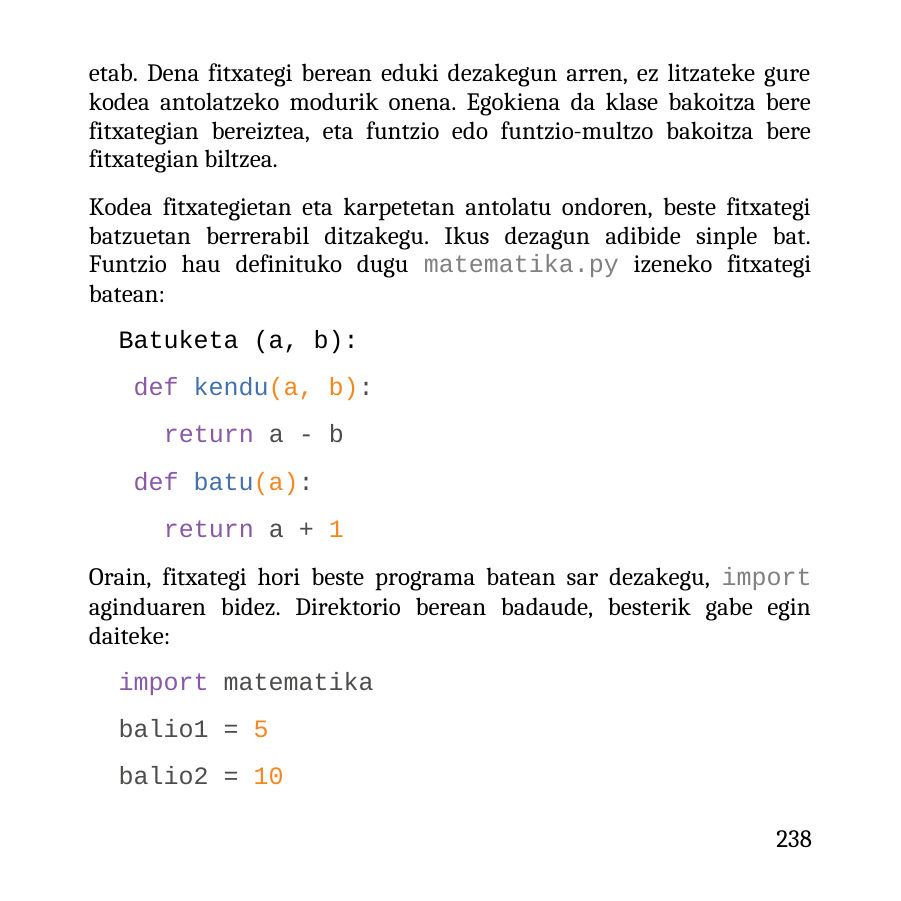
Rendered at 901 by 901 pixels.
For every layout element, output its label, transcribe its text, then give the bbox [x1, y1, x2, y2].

text def kendu(a, b): [118, 375, 811, 403]
text return a - b [118, 422, 811, 450]
text balio1 = 5 [118, 717, 811, 745]
text def batu(a): [118, 469, 811, 497]
text balio2 = 10 [118, 764, 811, 792]
text import matematika [118, 669, 811, 698]
text Kodea fitxategietan eta karpetetan antolatu ondoren, beste fitxategi batzuetan berrerabil ditzakegu. Ikus dezagun adibide sinple bat. Funtzio hau definituko dugu matematika.py izeneko fitxategi batean: [89, 193, 811, 309]
text etab. Dena fitxategi berean eduki dezakegun arren, ez litzateke gure kodea antolatzeko modurik onena. Egokiena da klase bakoitza bere fitxategian bereiztea, eta funtzio edo funtzio-multzo bakoitza bere fitxategian biltzea. [89, 59, 811, 174]
text Batuketa (a, b): [118, 328, 811, 356]
text return a + 1 [118, 516, 811, 544]
text Orain, fitxategi hori beste programa batean sar dezakegu, import aginduaren bidez. Direktorio berean badaude, besterik gabe egin daiteke: [89, 563, 811, 651]
